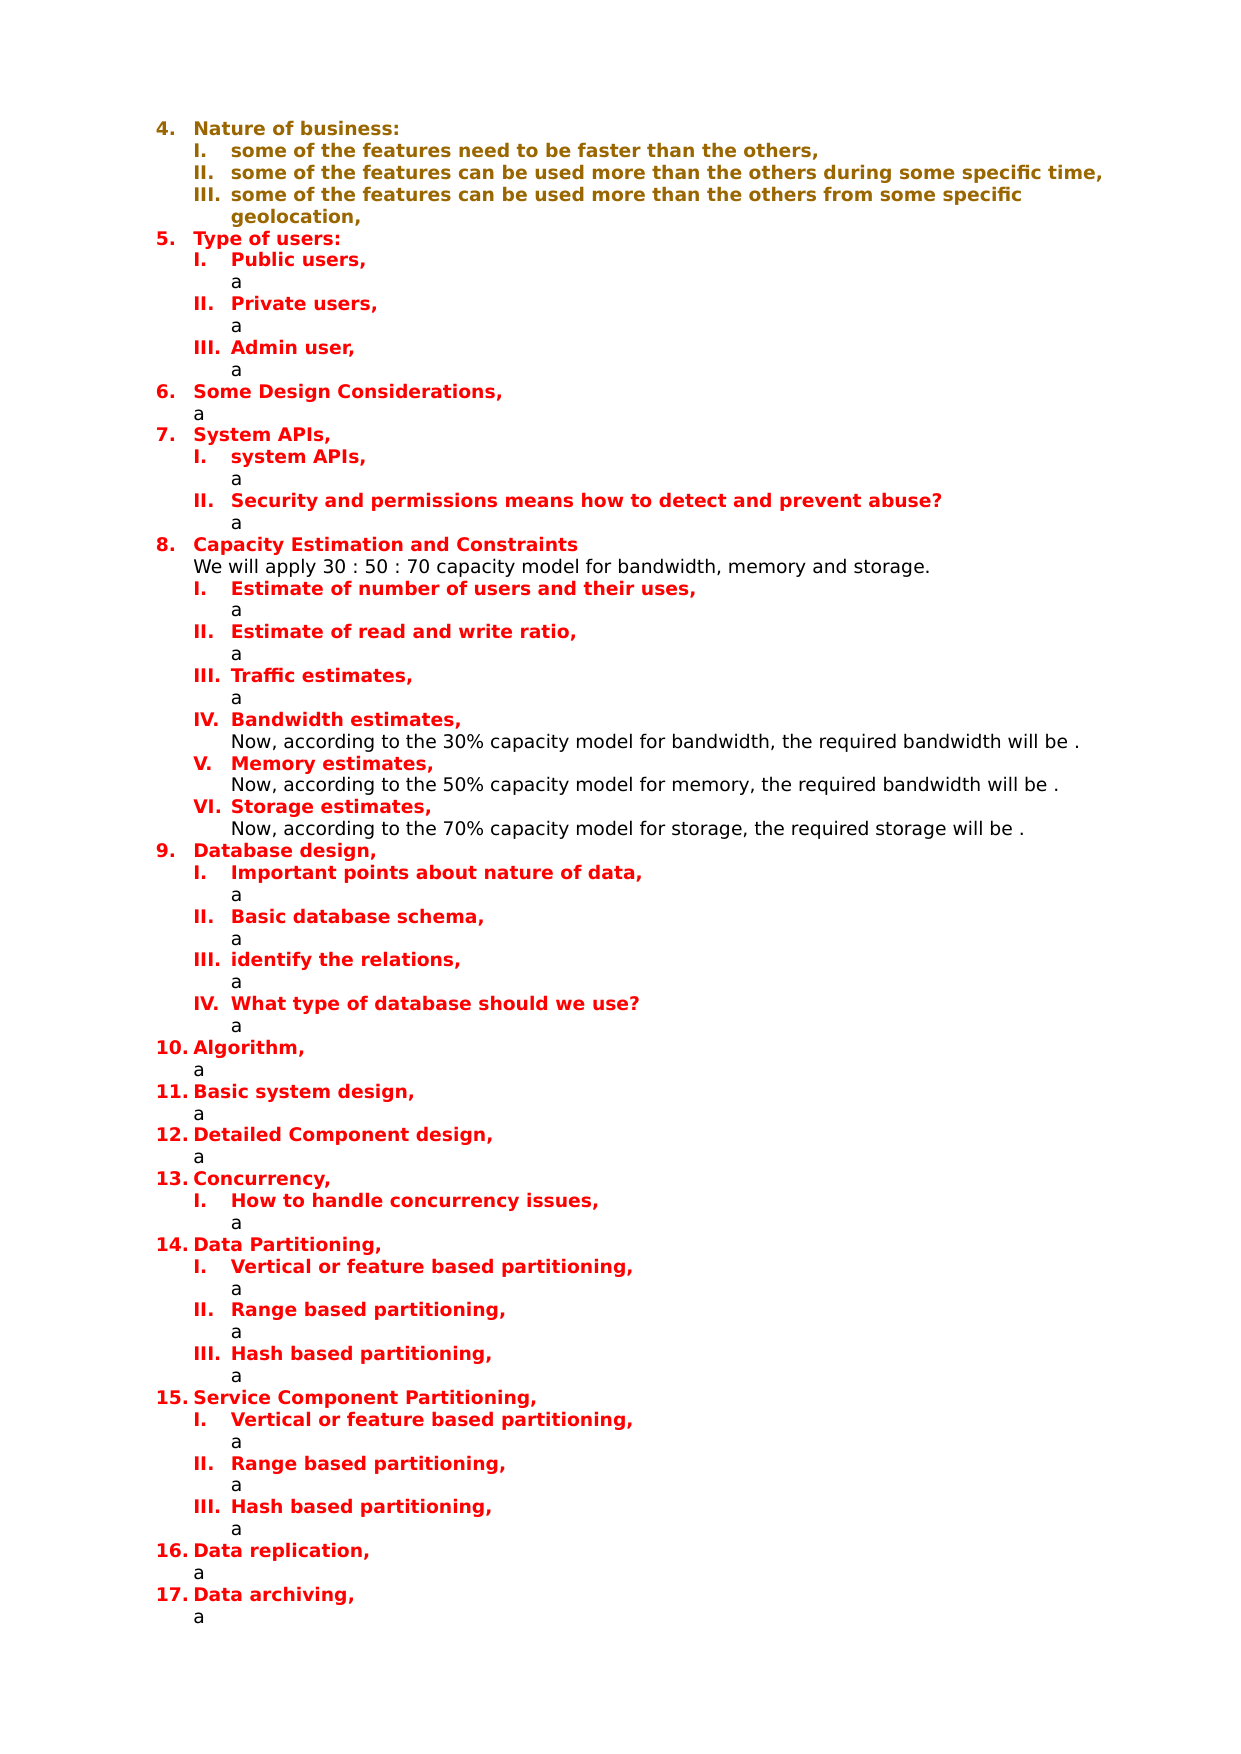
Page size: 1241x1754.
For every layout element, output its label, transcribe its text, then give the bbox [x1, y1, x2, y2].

list Capacity Estimation and Constraints [156, 534, 1122, 556]
list a [193, 971, 1122, 993]
list a [193, 315, 1122, 337]
list Memory estimates, [193, 752, 1122, 774]
list Important points about nature of data, [193, 862, 1122, 884]
list Basic system design, [156, 1081, 1122, 1102]
list Vertical or feature based partitioning, [193, 1409, 1122, 1431]
list Concurrency, [156, 1168, 1122, 1190]
list a [156, 402, 1122, 424]
list a [156, 1146, 1122, 1168]
list Range based partitioning, [193, 1452, 1122, 1474]
list Admin user, [193, 337, 1122, 359]
list Vertical or feature based partitioning, [193, 1256, 1122, 1277]
list Now, according to the 30% capacity model for bandwidth, the required bandwidth will be . [193, 731, 1122, 752]
list Hash based partitioning, [193, 1496, 1122, 1518]
list Data archiving, [156, 1584, 1122, 1606]
list a [193, 1321, 1122, 1343]
list some of the features can be used more than the others during some specific time, [193, 162, 1122, 184]
list Hash based partitioning, [193, 1343, 1122, 1365]
list some of the features need to be faster than the others, [193, 140, 1122, 162]
list system APIs, [193, 446, 1122, 468]
list How to handle concurrency issues, [193, 1190, 1122, 1212]
list a [193, 1474, 1122, 1496]
list Estimate of number of users and their uses, [193, 577, 1122, 599]
list identify the relations, [193, 949, 1122, 971]
list Data replication, [156, 1540, 1122, 1562]
list Traffic estimates, [193, 665, 1122, 687]
list Type of users: [156, 227, 1122, 249]
list Security and permissions means how to detect and prevent abuse? [193, 490, 1122, 512]
list a [193, 599, 1122, 621]
list a [193, 884, 1122, 906]
list a [193, 271, 1122, 293]
list a [193, 1015, 1122, 1037]
list Nature of business: [156, 118, 1122, 140]
list a [156, 1102, 1122, 1124]
list a [193, 1277, 1122, 1299]
list a [193, 643, 1122, 665]
list Algorithm, [156, 1037, 1122, 1059]
list Data Partitioning, [156, 1234, 1122, 1256]
list Now, according to the 50% capacity model for memory, the required bandwidth will be . [193, 774, 1122, 796]
list Now, according to the 70% capacity model for storage, the required storage will be . [193, 818, 1122, 840]
list Private users, [193, 293, 1122, 315]
list Detailed Component design, [156, 1124, 1122, 1146]
list a [193, 687, 1122, 709]
list Estimate of read and write ratio, [193, 621, 1122, 643]
list Some Design Considerations, [156, 381, 1122, 402]
list a [193, 359, 1122, 381]
list some of the features can be used more than the others from some specific geolocation, [193, 184, 1122, 227]
list Range based partitioning, [193, 1299, 1122, 1321]
list Bandwidth estimates, [193, 709, 1122, 731]
list Public users, [193, 249, 1122, 271]
list What type of database should we use? [193, 993, 1122, 1015]
list System APIs, [156, 424, 1122, 446]
list a [156, 1562, 1122, 1584]
list Database design, [156, 840, 1122, 862]
list Basic database schema, [193, 906, 1122, 927]
list a [193, 512, 1122, 534]
list Service Component Partitioning, [156, 1387, 1122, 1409]
list a [193, 1365, 1122, 1387]
list Storage estimates, [193, 796, 1122, 818]
list a [156, 1059, 1122, 1081]
list a [193, 1518, 1122, 1540]
list a [193, 1212, 1122, 1234]
list We will apply 30 : 50 : 70 capacity model for bandwidth, memory and storage. [156, 556, 1122, 577]
list a [156, 1606, 1122, 1627]
list a [193, 468, 1122, 490]
list a [193, 927, 1122, 949]
list a [193, 1431, 1122, 1452]
